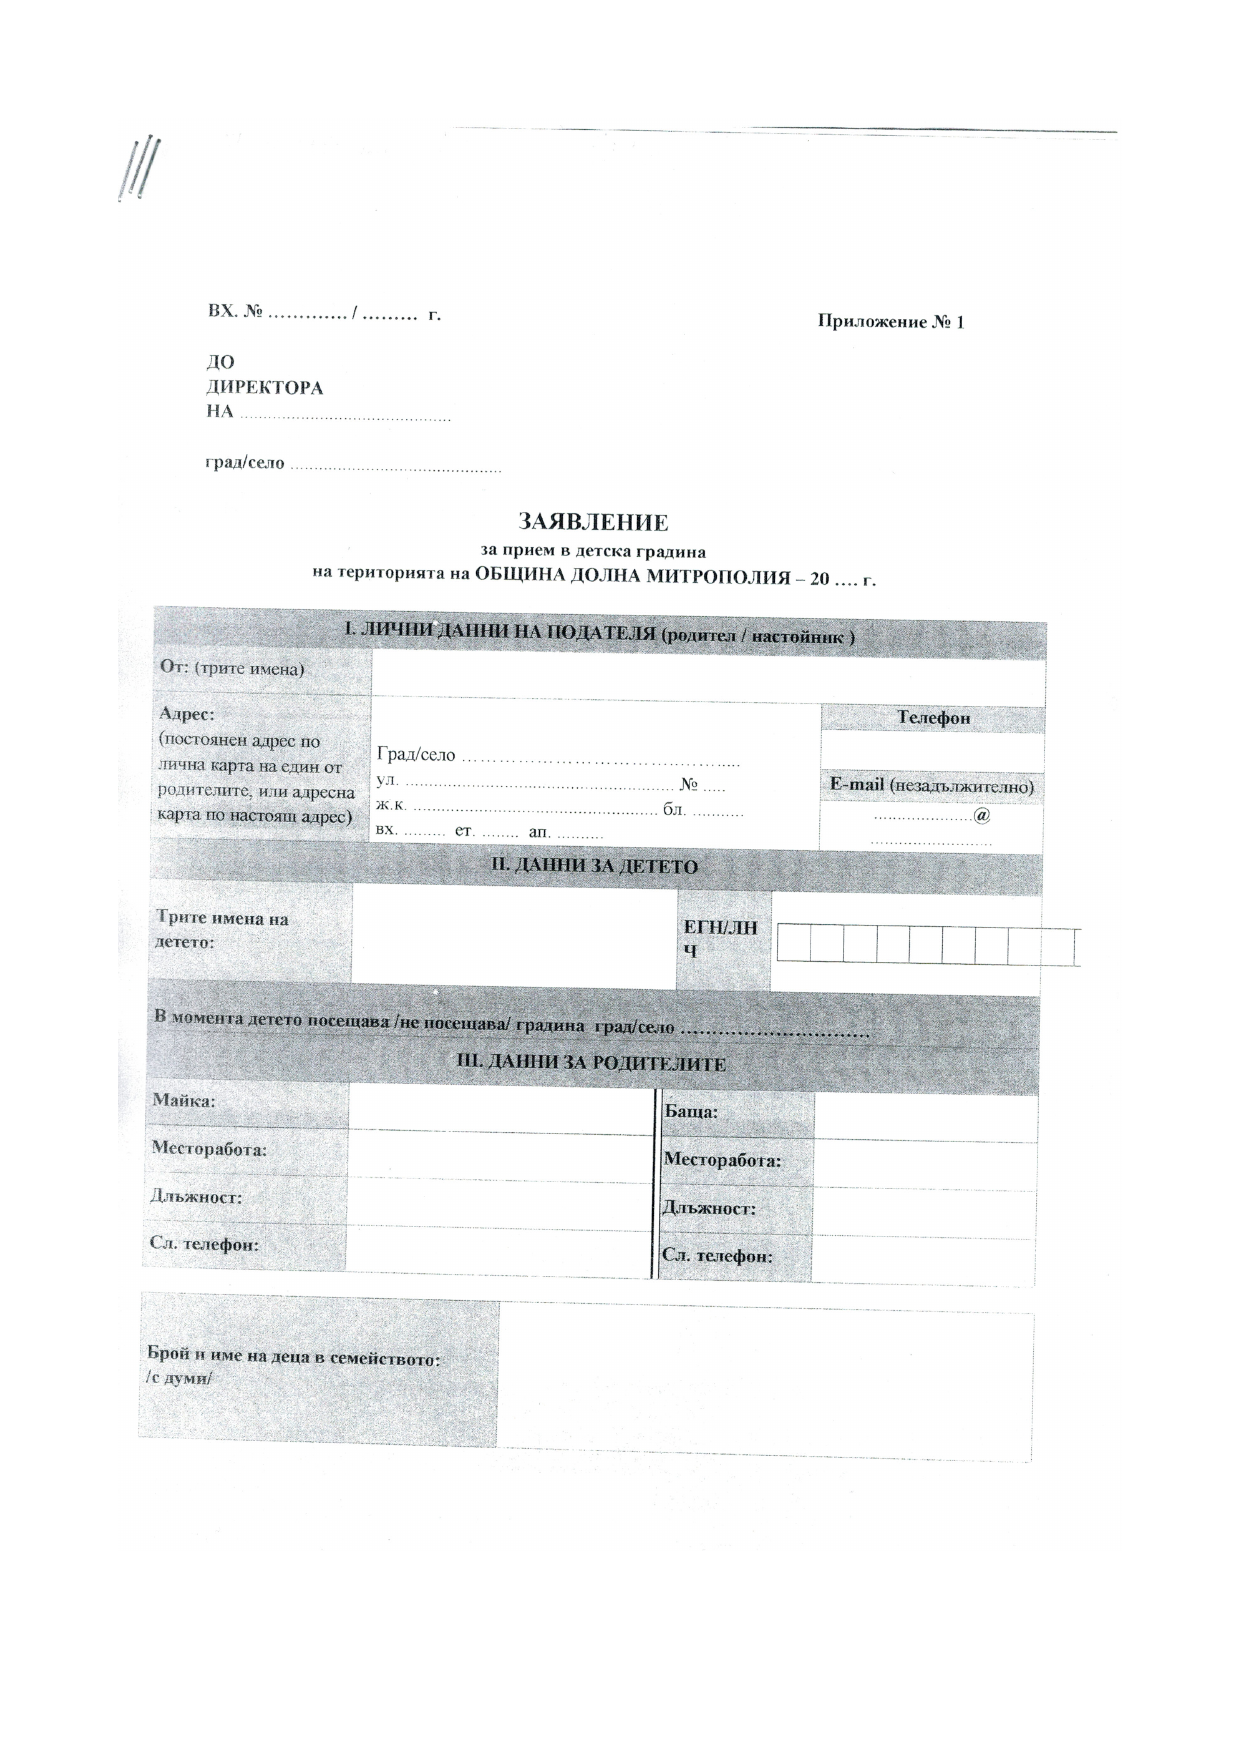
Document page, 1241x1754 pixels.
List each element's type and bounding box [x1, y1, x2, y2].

picture [118, 118, 1123, 1551]
